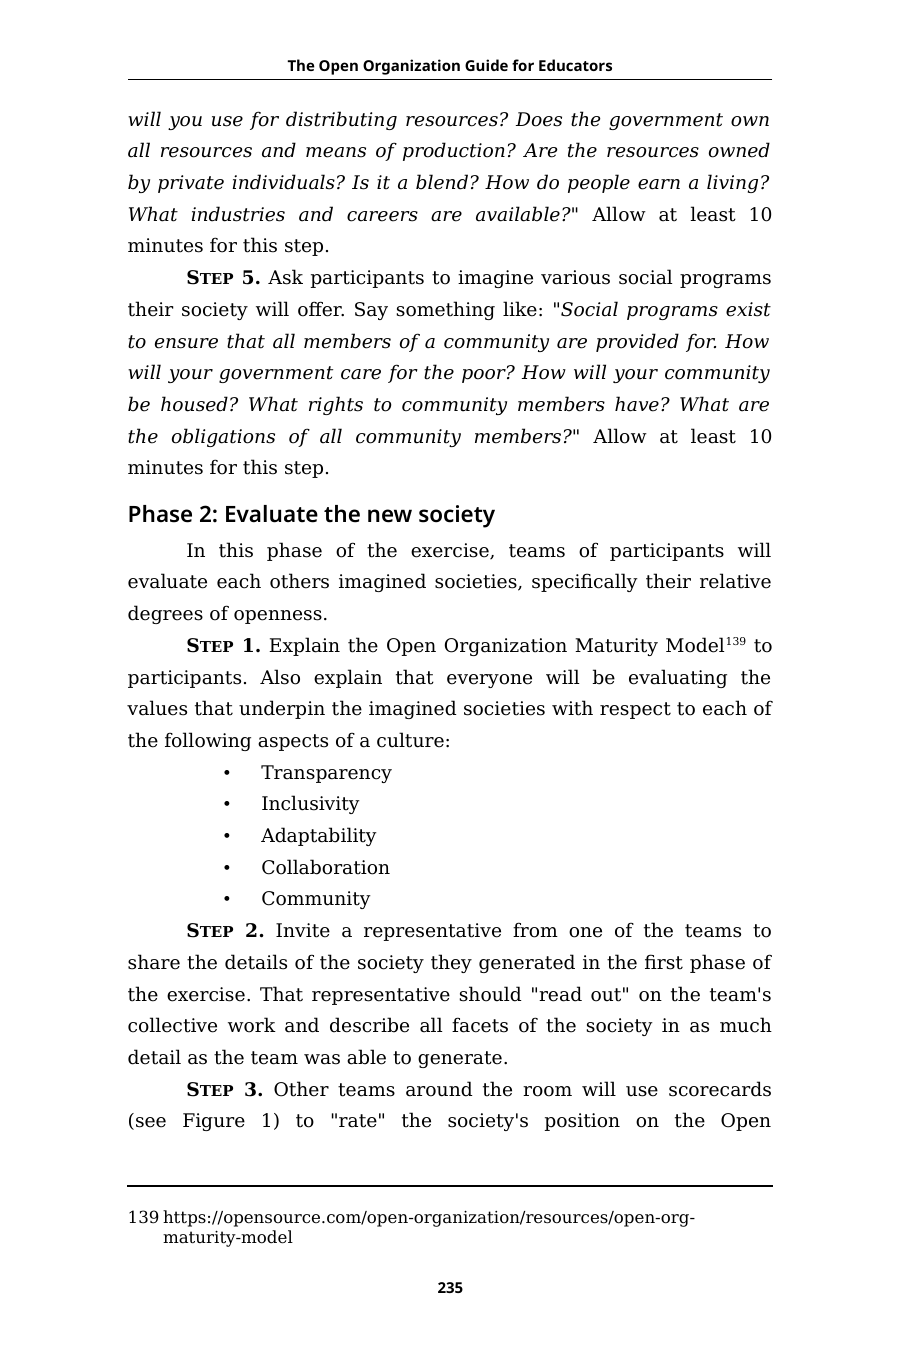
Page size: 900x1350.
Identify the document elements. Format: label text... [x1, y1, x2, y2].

list Inclusivity [223, 793, 772, 815]
text Step 1. Explain the Open Organization Maturity Model to participants. Also explain that everyone will be evaluating the values that underpin the imagined societies with respect to each of the following aspects of a culture: [127, 635, 772, 752]
list Adaptability [223, 825, 772, 847]
text In this phase of the exercise, teams of participants will evaluate each others imagined societies, specifically their relative degrees of openness. [127, 540, 772, 625]
text Step 5. Ask participants to imagine various social programs their society will offer. Say something like: "Social programs exist to ensure that all members of a community are provided for. How will your government care for the poor? How will your community be housed? What rights to community members have? What are the obligations of all community members?" Allow at least 10 minutes for this step. [127, 267, 772, 479]
text https://opensource.com/open-organization/resources/open-org-maturity-model [127, 1208, 772, 1247]
text Step 3. Other teams around the room will use scorecards (see Figure 1) to "rate" the society's position on the Open [127, 1079, 772, 1132]
text Step 2. Invite a representative from one of the teams to share the details of the society they generated in the first phase of the exercise. That representative should "read out" on the team's collective work and describe all facets of the society in as much detail as the team was able to generate. [127, 920, 772, 1069]
subtitle Phase 2: Evaluate the new society [127, 501, 772, 527]
list Collaboration [223, 857, 772, 879]
text will you use for distributing resources? Does the government own all resources and means of production? Are the resources owned by private individuals? Is it a blend? How do people earn a living? What industries and careers are available?" Allow at least 10 minutes for this step. [127, 109, 772, 257]
list Community [223, 888, 772, 910]
list Transparency [223, 762, 772, 784]
